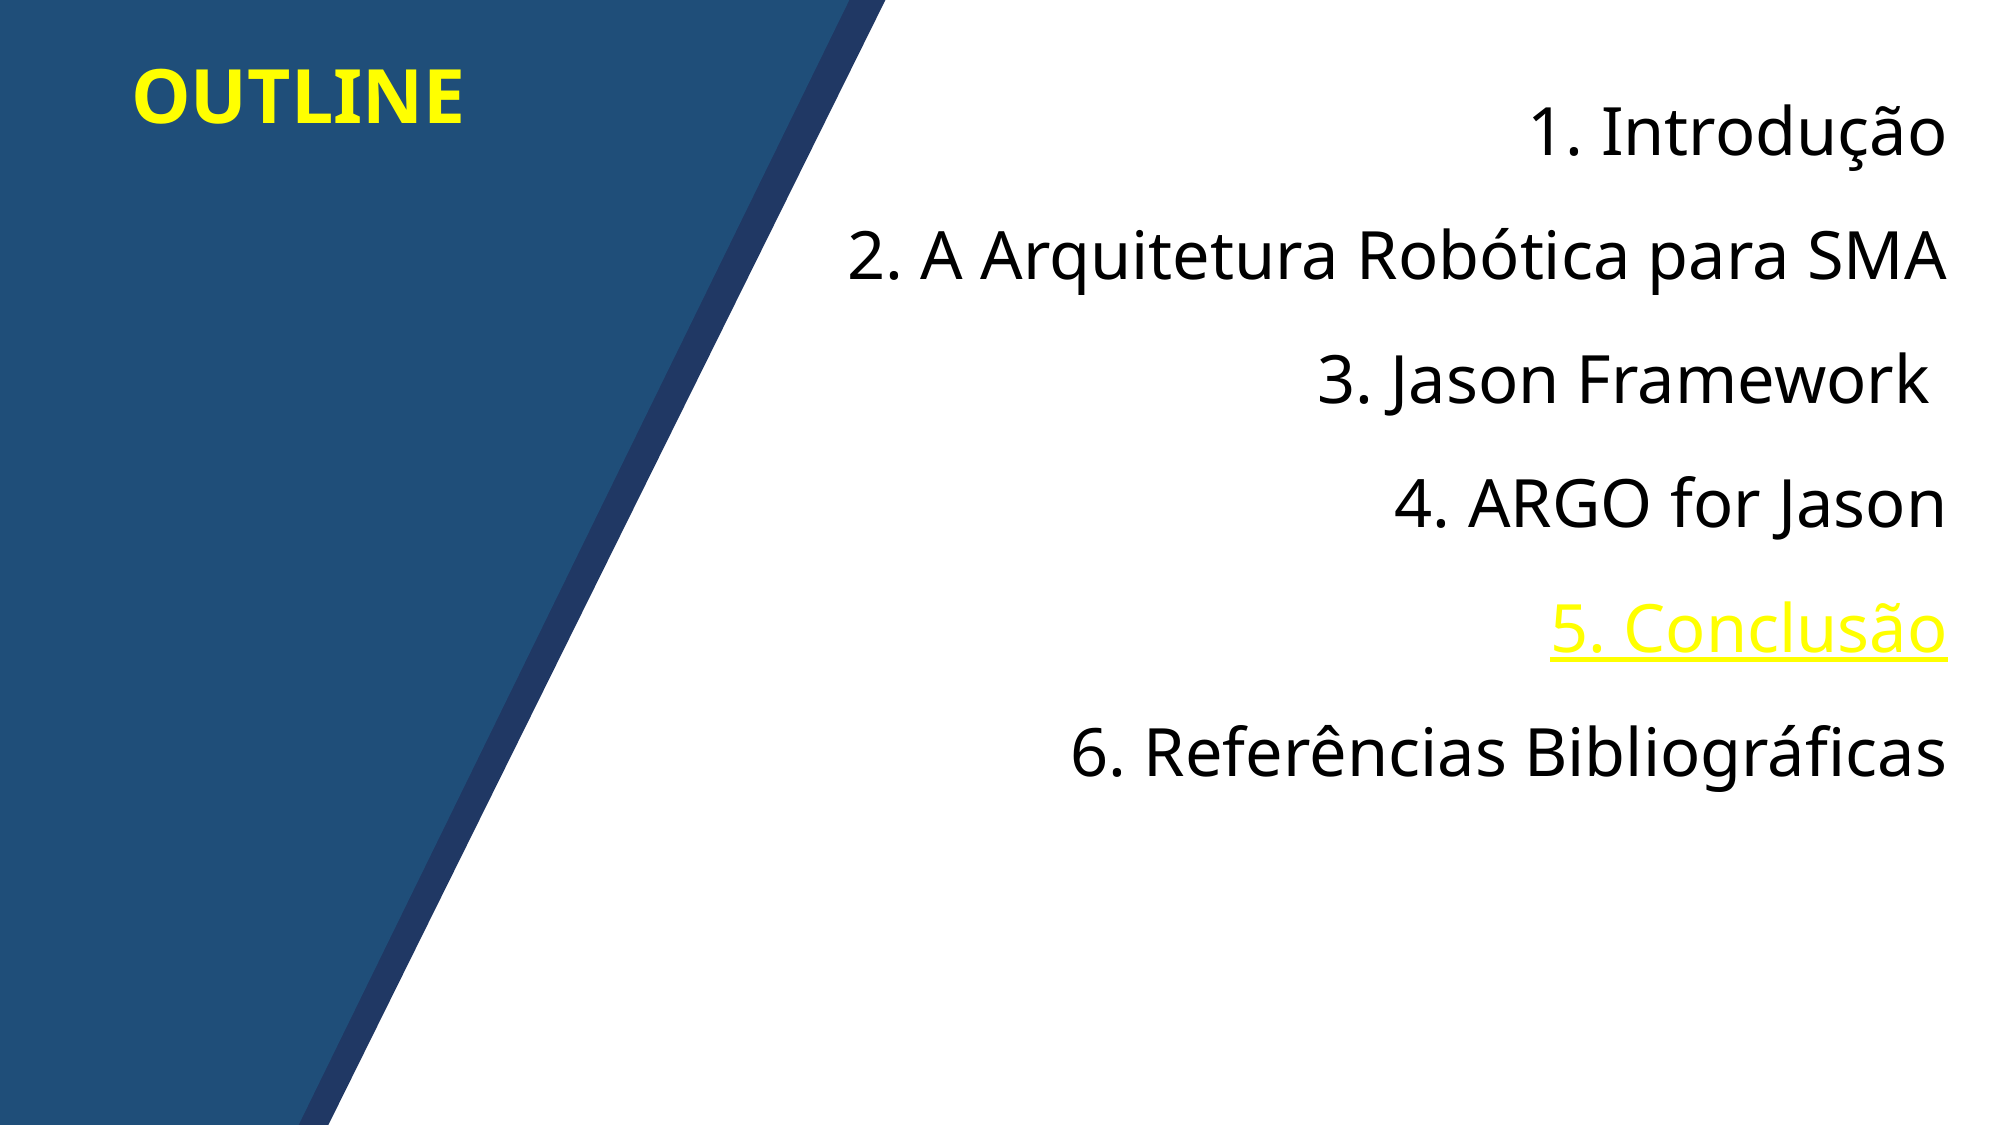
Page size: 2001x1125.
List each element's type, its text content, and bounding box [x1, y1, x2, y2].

text_box [0, 0, 886, 1125]
text_box 1. Introdução 2. A Arquitetura Robótica para SMA 3. Jason Framework 4. ARGO for Jason 5. Conclusão 6. Referências Bibliográficas [541, 41, 1964, 888]
text_box OUTLINE [56, 41, 541, 147]
